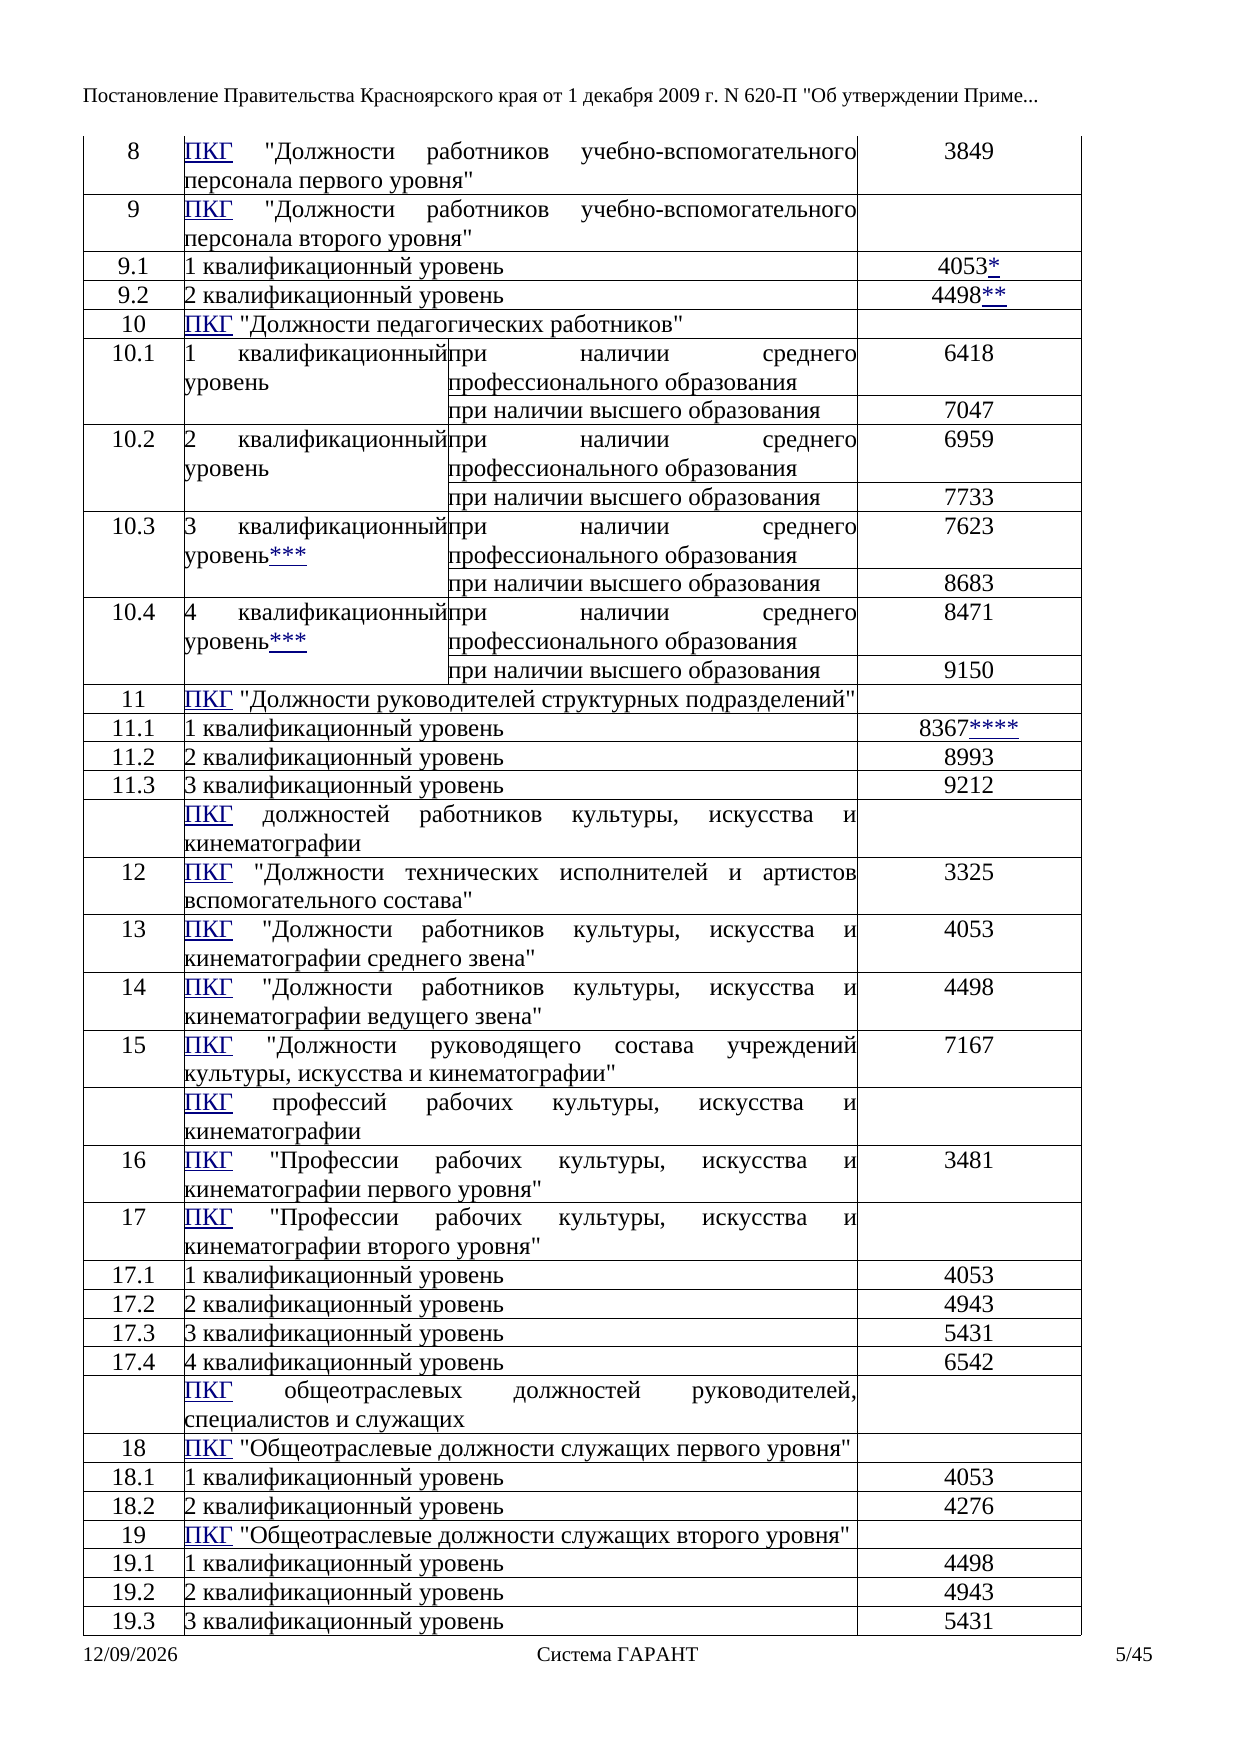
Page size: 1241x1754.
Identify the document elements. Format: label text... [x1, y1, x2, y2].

table_cell 1 квалификационный уровень [185, 1463, 857, 1491]
table_cell 8993 [858, 742, 1081, 770]
table_cell [84, 1376, 184, 1433]
table_cell [858, 195, 1081, 251]
table_cell 6418 [858, 339, 1081, 395]
table_cell ПКГ "Должности работников культуры, искусства и кинематографии ведущего звена" [185, 973, 857, 1030]
table_cell 2 квалификационный уровень [185, 742, 857, 770]
table_cell 4 квалификационный уровень*** [185, 598, 448, 684]
table_cell 4053 [858, 1261, 1081, 1289]
table_cell 4943 [858, 1290, 1081, 1318]
table_cell 17.2 [84, 1290, 184, 1318]
table_cell [858, 800, 1081, 857]
table_cell [858, 1434, 1081, 1462]
table_cell [858, 310, 1081, 338]
table_cell 5431 [858, 1319, 1081, 1346]
table_cell ПКГ "Профессии рабочих культуры, искусства и кинематографии первого уровня" [185, 1146, 857, 1202]
table_cell ПКГ общеотраслевых должностей руководителей, специалистов и служащих [185, 1376, 857, 1433]
table_cell ПКГ "Должности руководящего состава учреждений культуры, искусства и кинематографии" [185, 1031, 857, 1087]
table_cell 10.4 [84, 598, 184, 684]
table_cell при наличии высшего образования [449, 569, 857, 597]
table_cell ПКГ "Должности руководителей структурных подразделений" [185, 685, 857, 713]
table_cell ПКГ "Профессии рабочих культуры, искусства и кинематографии второго уровня" [185, 1203, 857, 1260]
table_cell 6959 [858, 425, 1081, 482]
table_cell ПКГ "Должности работников культуры, искусства и кинематографии среднего звена" [185, 915, 857, 972]
table_cell 17.3 [84, 1319, 184, 1346]
table_cell 9.2 [84, 281, 184, 309]
table_cell 11.1 [84, 714, 184, 741]
table_cell 12 [84, 858, 184, 914]
table_cell 2 квалификационный уровень [185, 1290, 857, 1318]
table_cell [84, 1088, 184, 1145]
table_cell ПКГ "Должности технических исполнителей и артистов вспомогательного состава" [185, 858, 857, 914]
table_cell 5431 [858, 1607, 1081, 1635]
table_cell 8 [84, 136, 184, 194]
table_cell [858, 1203, 1081, 1260]
table_cell 7047 [858, 396, 1081, 424]
table_cell 18.1 [84, 1463, 184, 1491]
table_cell 6542 [858, 1347, 1081, 1375]
table_cell 1 квалификационный уровень [185, 714, 857, 741]
table_cell 16 [84, 1146, 184, 1202]
table_cell ПКГ "Должности работников учебно-вспомогательного персонала первого уровня" [185, 136, 857, 194]
table_cell 2 квалификационный уровень [185, 1492, 857, 1520]
table_cell при наличии высшего образования [449, 396, 857, 424]
table_cell ПКГ "Должности работников учебно-вспомогательного персонала второго уровня" [185, 195, 857, 251]
table_cell 1 квалификационный уровень [185, 1549, 857, 1577]
table_cell 4943 [858, 1578, 1081, 1606]
table_cell 10.1 [84, 339, 184, 424]
table_cell 7167 [858, 1031, 1081, 1087]
table_cell 10.3 [84, 512, 184, 597]
table_cell 2 квалификационный уровень [185, 1578, 857, 1606]
table_cell 17.1 [84, 1261, 184, 1289]
table_cell 13 [84, 915, 184, 972]
table_cell 3 квалификационный уровень [185, 1319, 857, 1346]
table_cell 8367**** [858, 714, 1081, 741]
table_cell 17.4 [84, 1347, 184, 1375]
table_cell 4053* [858, 252, 1081, 280]
table_cell [858, 1088, 1081, 1145]
table_cell при наличии среднего профессионального образования [449, 598, 857, 655]
table_cell 19.3 [84, 1607, 184, 1635]
table_cell 3325 [858, 858, 1081, 914]
table_cell 15 [84, 1031, 184, 1087]
table_cell 11.2 [84, 742, 184, 770]
table_cell 3849 [858, 136, 1081, 194]
table_cell 3 квалификационный уровень [185, 771, 857, 799]
table_cell 3481 [858, 1146, 1081, 1202]
table_cell при наличии среднего профессионального образования [449, 425, 857, 482]
table_cell 14 [84, 973, 184, 1030]
table_cell 18.2 [84, 1492, 184, 1520]
table_cell 4498 [858, 1549, 1081, 1577]
table_cell 19.1 [84, 1549, 184, 1577]
table_cell 4276 [858, 1492, 1081, 1520]
table_cell 17 [84, 1203, 184, 1260]
table_cell 9.1 [84, 252, 184, 280]
table_cell 11 [84, 685, 184, 713]
table_cell 3 квалификационный уровень [185, 1607, 857, 1635]
table_cell 1 квалификационный уровень [185, 252, 857, 280]
table_cell ПКГ "Общеотраслевые должности служащих первого уровня" [185, 1434, 857, 1462]
table_cell ПКГ "Общеотраслевые должности служащих второго уровня" [185, 1521, 857, 1548]
table_cell 4 квалификационный уровень [185, 1347, 857, 1375]
table_cell [84, 800, 184, 857]
table_cell при наличии среднего профессионального образования [449, 339, 857, 395]
table_cell 9150 [858, 656, 1081, 684]
table_cell 9 [84, 195, 184, 251]
table_cell [858, 1376, 1081, 1433]
table_cell 10 [84, 310, 184, 338]
table_cell ПКГ "Должности педагогических работников" [185, 310, 857, 338]
table_cell 8471 [858, 598, 1081, 655]
table_cell 7733 [858, 483, 1081, 511]
table_cell 19.2 [84, 1578, 184, 1606]
table_cell 2 квалификационный уровень [185, 425, 448, 511]
table_cell 4498** [858, 281, 1081, 309]
table_cell 11.3 [84, 771, 184, 799]
table_cell 8683 [858, 569, 1081, 597]
table_cell 4053 [858, 1463, 1081, 1491]
table_cell [858, 1521, 1081, 1548]
table_cell 1 квалификационный уровень [185, 339, 448, 424]
table_cell 7623 [858, 512, 1081, 568]
table_cell при наличии высшего образования [449, 656, 857, 684]
table_cell 1 квалификационный уровень [185, 1261, 857, 1289]
table_cell 18 [84, 1434, 184, 1462]
table_cell 2 квалификационный уровень [185, 281, 857, 309]
table_cell [858, 685, 1081, 713]
table_cell при наличии высшего образования [449, 483, 857, 511]
table_cell 10.2 [84, 425, 184, 511]
table_cell ПКГ профессий рабочих культуры, искусства и кинематографии [185, 1088, 857, 1145]
table_cell 4498 [858, 973, 1081, 1030]
table_cell 4053 [858, 915, 1081, 972]
table_cell 3 квалификационный уровень*** [185, 512, 448, 597]
table_cell 9212 [858, 771, 1081, 799]
table_cell ПКГ должностей работников культуры, искусства и кинематографии [185, 800, 857, 857]
table_cell 19 [84, 1521, 184, 1548]
table_cell при наличии среднего профессионального образования [449, 512, 857, 568]
